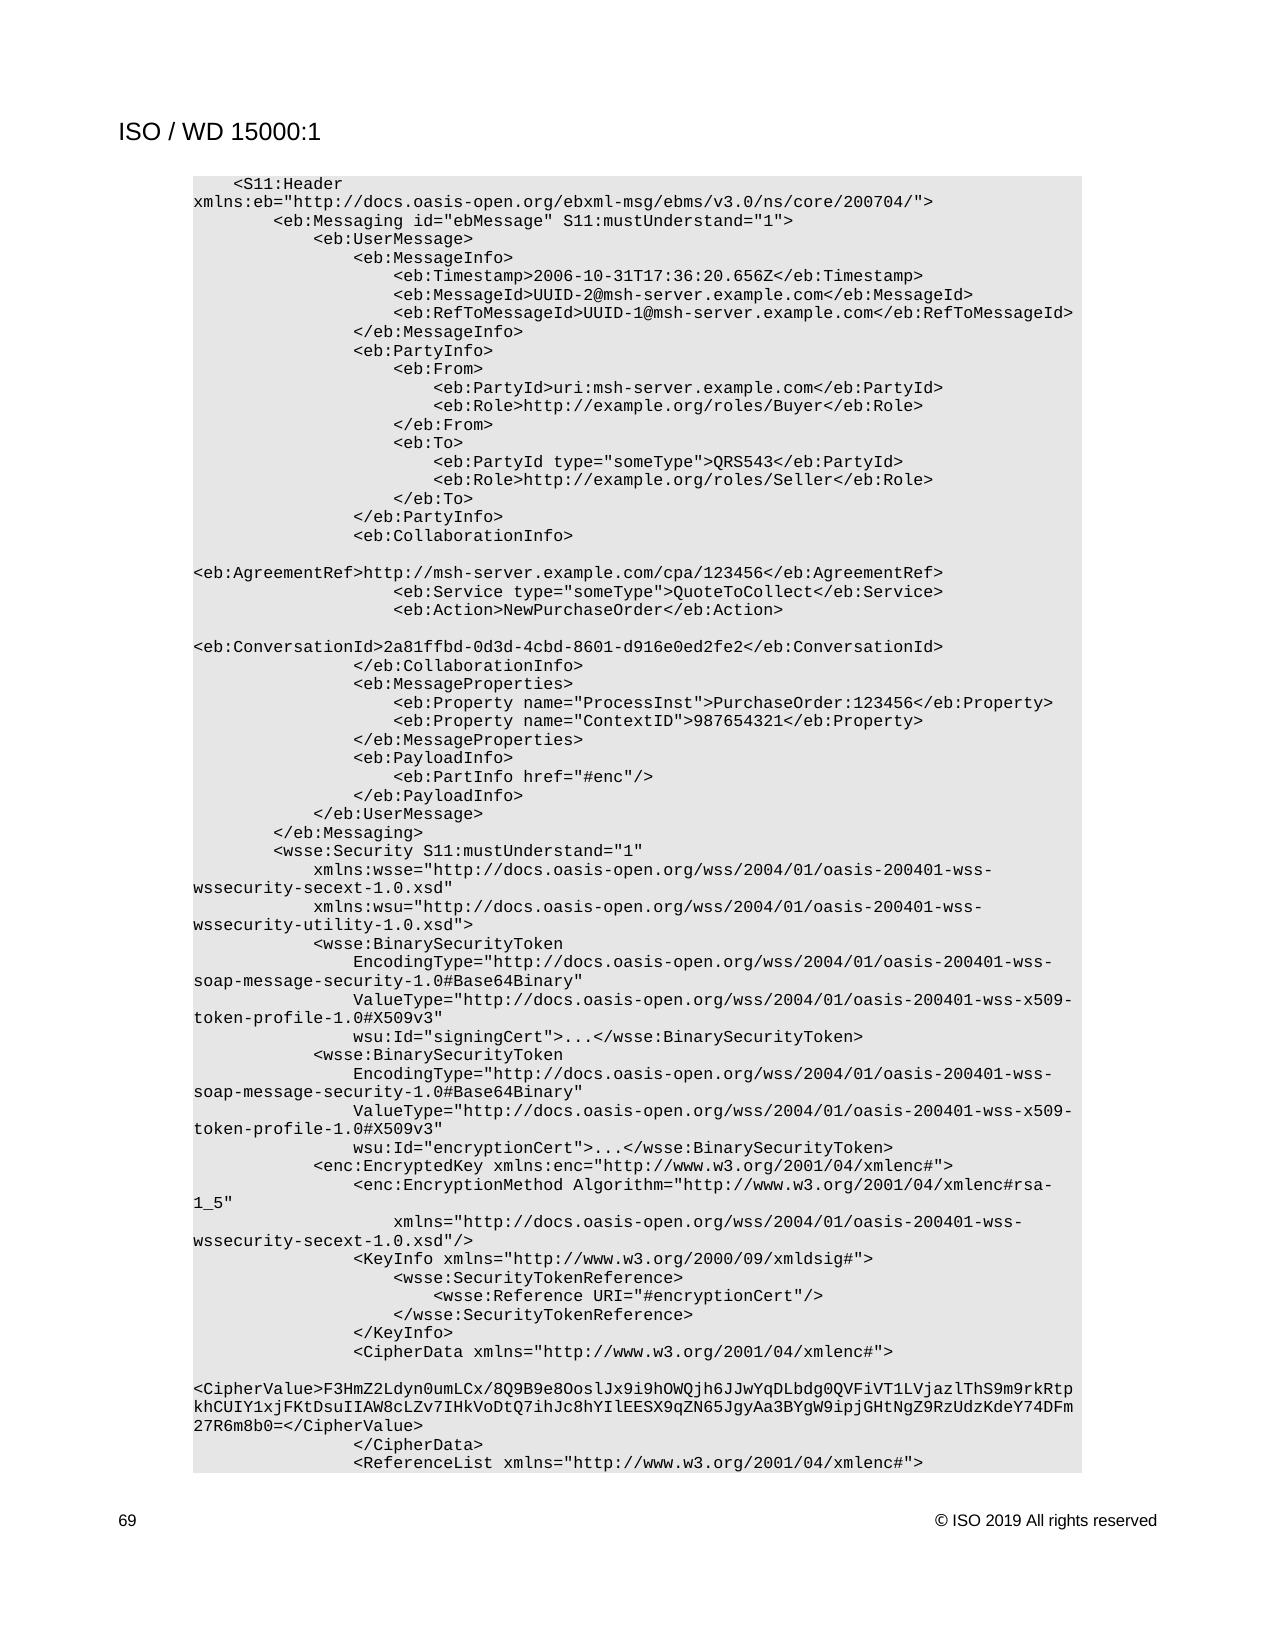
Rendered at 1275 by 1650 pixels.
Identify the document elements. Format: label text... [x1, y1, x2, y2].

text <wsse:Reference URI="#encryptionCert"/> [193, 1288, 1082, 1307]
text <eb:ConversationId>2a81ffbd-0d3d-4cbd-8601-d916e0ed2fe2</eb:ConversationId> [193, 621, 1082, 658]
text <eb:RefToMessageId>UUID-1@msh-server.example.com</eb:RefToMessageId> [193, 305, 1082, 324]
text <eb:Timestamp>2006-10-31T17:36:20.656Z</eb:Timestamp> [193, 268, 1082, 287]
text <enc:EncryptedKey xmlns:enc="http://www.w3.org/2001/04/xmlenc#"> [193, 1158, 1082, 1177]
text xmlns:wsu="http://docs.oasis-open.org/wss/2004/01/oasis-200401-wss-wssecurity-utility-1.0.xsd"> [193, 899, 1082, 936]
text </eb:MessageProperties> [193, 732, 1082, 750]
text <eb:PartInfo href="#enc"/> [193, 769, 1082, 787]
text <eb:PartyId>uri:msh-server.example.com</eb:PartyId> [193, 379, 1082, 398]
text <eb:PayloadInfo> [193, 750, 1082, 769]
text ValueType="http://docs.oasis-open.org/wss/2004/01/oasis-200401-wss-x509-token-profile-1.0#X509v3" [193, 1103, 1082, 1140]
text <eb:MessageId>UUID-2@msh-server.example.com</eb:MessageId> [193, 287, 1082, 305]
text <eb:Property name="ContextID">987654321</eb:Property> [193, 713, 1082, 732]
text <eb:CollaborationInfo> [193, 528, 1082, 546]
text <eb:From> [193, 361, 1082, 379]
text EncodingType="http://docs.oasis-open.org/wss/2004/01/oasis-200401-wss-soap-message-security-1.0#Base64Binary" [193, 1066, 1082, 1103]
text <ReferenceList xmlns="http://www.w3.org/2001/04/xmlenc#"> [193, 1455, 1082, 1473]
text </CipherData> [193, 1436, 1082, 1455]
text <eb:PartyInfo> [193, 342, 1082, 361]
text <eb:Property name="ProcessInst">PurchaseOrder:123456</eb:Property> [193, 695, 1082, 713]
text <S11:Header xmlns:eb="http://docs.oasis-open.org/ebxml-msg/ebms/v3.0/ns/core/200704/"> [193, 176, 1082, 213]
text <wsse:SecurityTokenReference> [193, 1269, 1082, 1288]
text </eb:To> [193, 491, 1082, 509]
text wsu:Id="signingCert">...</wsse:BinarySecurityToken> [193, 1028, 1082, 1047]
text <wsse:BinarySecurityToken [193, 1047, 1082, 1066]
text </eb:PartyInfo> [193, 509, 1082, 528]
text </wsse:SecurityTokenReference> [193, 1307, 1082, 1325]
text <eb:PartyId type="someType">QRS543</eb:PartyId> [193, 454, 1082, 472]
text <eb:MessageInfo> [193, 250, 1082, 268]
text <eb:MessageProperties> [193, 676, 1082, 695]
text <eb:Service type="someType">QuoteToCollect</eb:Service> [193, 583, 1082, 602]
text <eb:Role>http://example.org/roles/Seller</eb:Role> [193, 472, 1082, 491]
text wsu:Id="encryptionCert">...</wsse:BinarySecurityToken> [193, 1140, 1082, 1158]
text <eb:UserMessage> [193, 231, 1082, 250]
text <eb:Action>NewPurchaseOrder</eb:Action> [193, 602, 1082, 621]
text <wsse:BinarySecurityToken [193, 936, 1082, 954]
text EncodingType="http://docs.oasis-open.org/wss/2004/01/oasis-200401-wss-soap-message-security-1.0#Base64Binary" [193, 954, 1082, 991]
text <eb:To> [193, 435, 1082, 454]
text xmlns:wsse="http://docs.oasis-open.org/wss/2004/01/oasis-200401-wss-wssecurity-secext-1.0.xsd" [193, 862, 1082, 899]
text <eb:Messaging id="ebMessage" S11:mustUnderstand="1"> [193, 213, 1082, 231]
text <CipherValue>F3HmZ2Ldyn0umLCx/8Q9B9e8OoslJx9i9hOWQjh6JJwYqDLbdg0QVFiVT1LVjazlThS9m9rkRtpkhCUIY1xjFKtDsuIIAW8cLZv7IHkVoDtQ7ihJc8hYIlEESX9qZN65JgyAa3BYgW9ipjGHtNgZ9RzUdzKdeY74DFm27R6m8b0=</CipherValue> [193, 1362, 1082, 1436]
text <eb:AgreementRef>http://msh-server.example.com/cpa/123456</eb:AgreementRef> [193, 546, 1082, 583]
text </eb:UserMessage> [193, 806, 1082, 824]
text <eb:Role>http://example.org/roles/Buyer</eb:Role> [193, 398, 1082, 417]
text </eb:From> [193, 417, 1082, 435]
text </eb:MessageInfo> [193, 324, 1082, 342]
text <KeyInfo xmlns="http://www.w3.org/2000/09/xmldsig#"> [193, 1251, 1082, 1269]
text </KeyInfo> [193, 1325, 1082, 1344]
text </eb:CollaborationInfo> [193, 658, 1082, 676]
text <CipherData xmlns="http://www.w3.org/2001/04/xmlenc#"> [193, 1344, 1082, 1362]
text </eb:Messaging> [193, 824, 1082, 843]
text <enc:EncryptionMethod Algorithm="http://www.w3.org/2001/04/xmlenc#rsa-1_5" [193, 1177, 1082, 1214]
text xmlns="http://docs.oasis-open.org/wss/2004/01/oasis-200401-wss-wssecurity-secext-1.0.xsd"/> [193, 1214, 1082, 1251]
text </eb:PayloadInfo> [193, 787, 1082, 806]
text ValueType="http://docs.oasis-open.org/wss/2004/01/oasis-200401-wss-x509-token-profile-1.0#X509v3" [193, 991, 1082, 1028]
text <wsse:Security S11:mustUnderstand="1" [193, 843, 1082, 862]
